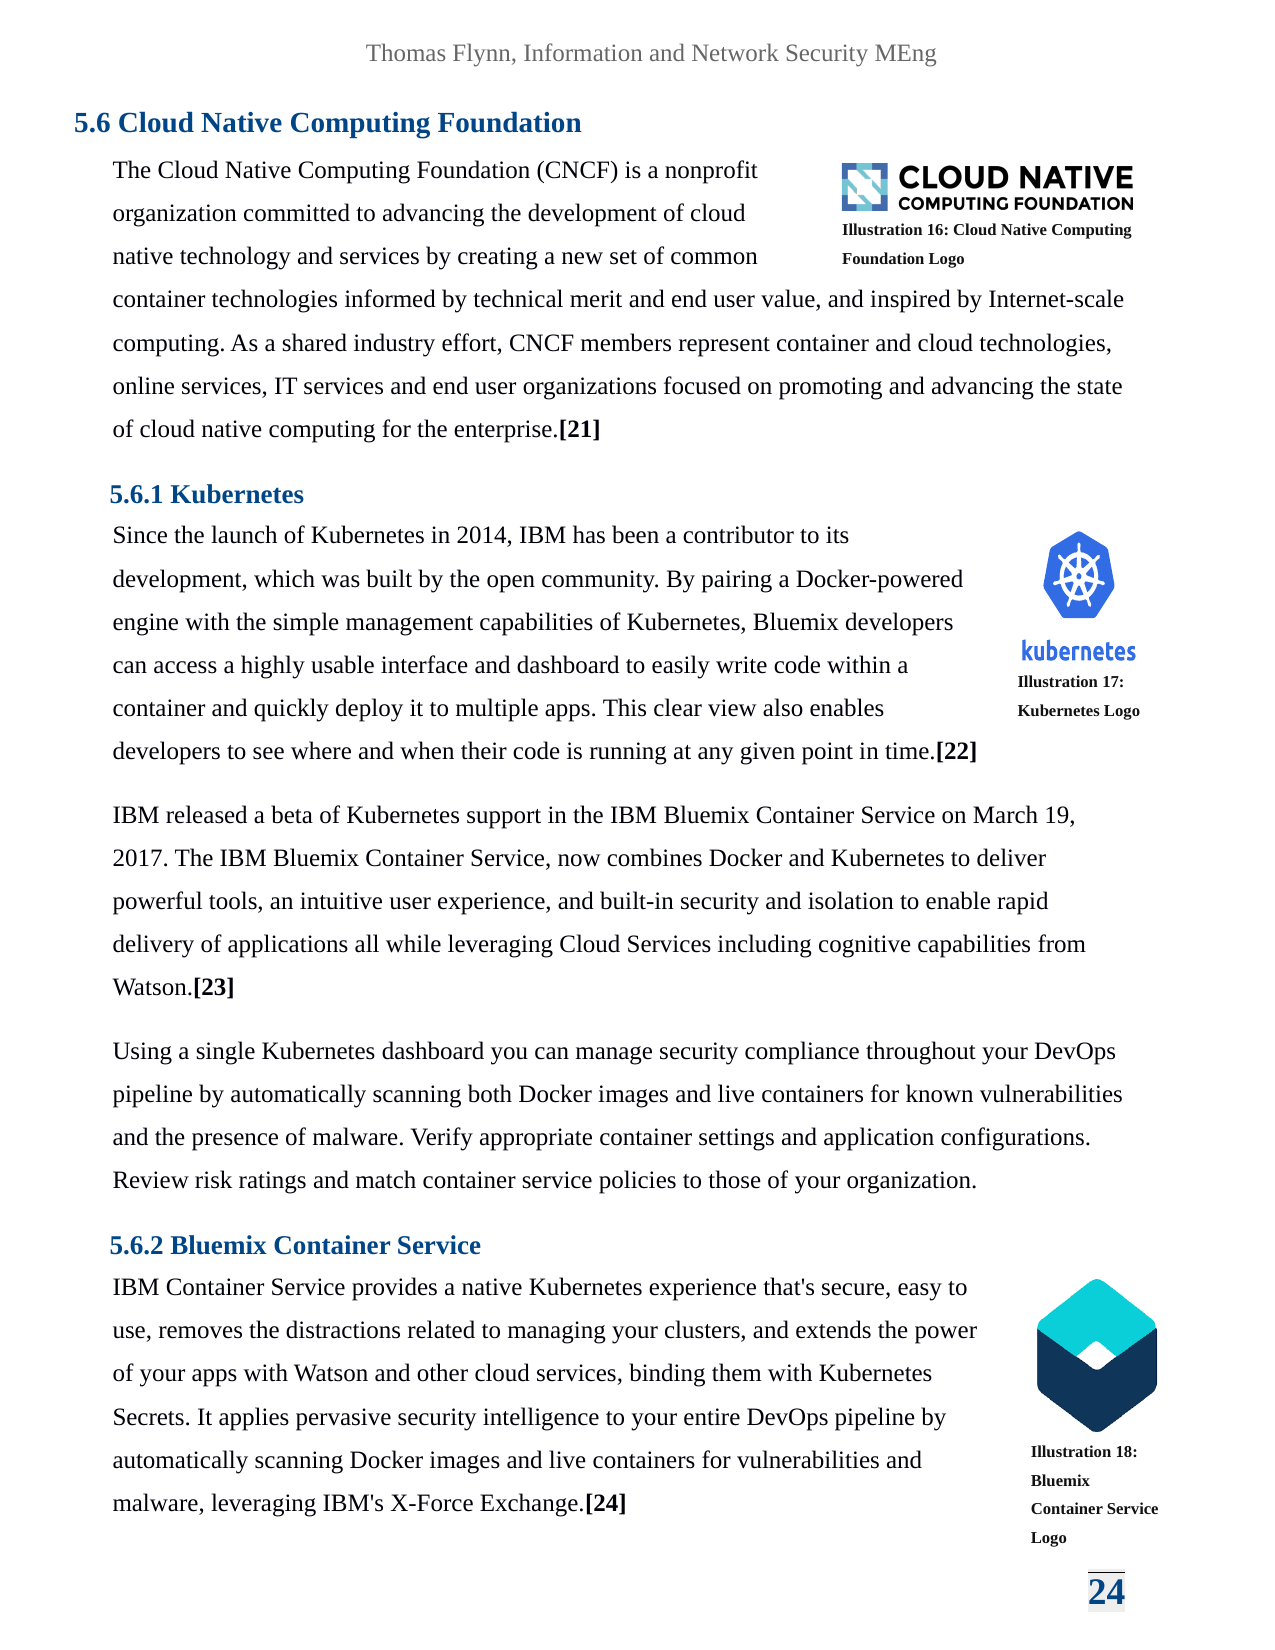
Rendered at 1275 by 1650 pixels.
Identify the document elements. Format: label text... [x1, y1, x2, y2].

text Illustration 17: Kubernetes Logo [1017, 528, 1163, 720]
text IBM released a beta of Kubernetes support in the IBM Bluemix Container Service on March 19, 2017. The IBM Bluemix Container Service, now combines Docker and Kubernetes to deliver powerful tools, an intuitive user experience, and built-in security and isolation to enable rapid delivery of applications all while leveraging Cloud Services including cognitive capabilities from Watson.[23] [112, 800, 1125, 1001]
subtitle 5.6.1 Kubernetes [109, 478, 1125, 509]
subtitle 5.6.2 Bluemix Container Service [109, 1229, 1125, 1261]
picture [841, 163, 1133, 211]
text Since the launch of Kubernetes in 2014, IBM has been a contributor to its development, which was built by the open community. By pairing a Docker-powered engine with the simple management capabilities of Kubernetes, Bluemix developers can access a highly usable interface and dashboard to easily write code within a container and quickly deploy it to multiple apps. This clear view also enables developers to see where and when their code is running at any given point in time.[22] [112, 515, 1163, 765]
subtitle 5.6 Cloud Native Computing Foundation [74, 105, 1125, 138]
picture [1030, 1279, 1164, 1432]
text Illustration 16: Cloud Native Computing Foundation Logo [842, 217, 1146, 268]
text IBM Container Service provides a native Kubernetes experience that's secure, easy to use, removes the distractions related to managing your clusters, and extends the power of your apps with Watson and other cloud services, binding them with Kubernetes Secrets. It applies pervasive security intelligence to your entire DevOps pipeline by automatically scanning Docker images and live containers for vulnerabilities and malware, leveraging IBM's X-Force Exchange.[24] [112, 1267, 1163, 1567]
text The Cloud Native Computing Foundation (CNCF) is a nonprofit organization committed to advancing the development of cloud native technology and services by creating a new set of common container technologies informed by technical merit and end user value, and inspired by Internet-scale computing. As a shared industry effort, CNCF members represent container and cloud technologies, online services, IT services and end user organizations focused on promoting and advancing the state of cloud native computing for the enterprise.[21] [112, 151, 1146, 443]
text Illustration 18: Bluemix Container Service Logo [1031, 1432, 1163, 1547]
text Using a single Kubernetes dashboard you can manage security compliance throughout your DevOps pipeline by automatically scanning both Docker images and live containers for known vulnerabilities and the presence of malware. Verify appropriate container settings and application configurations. Review risk ratings and match container service policies to those of your organization. [112, 1036, 1125, 1194]
